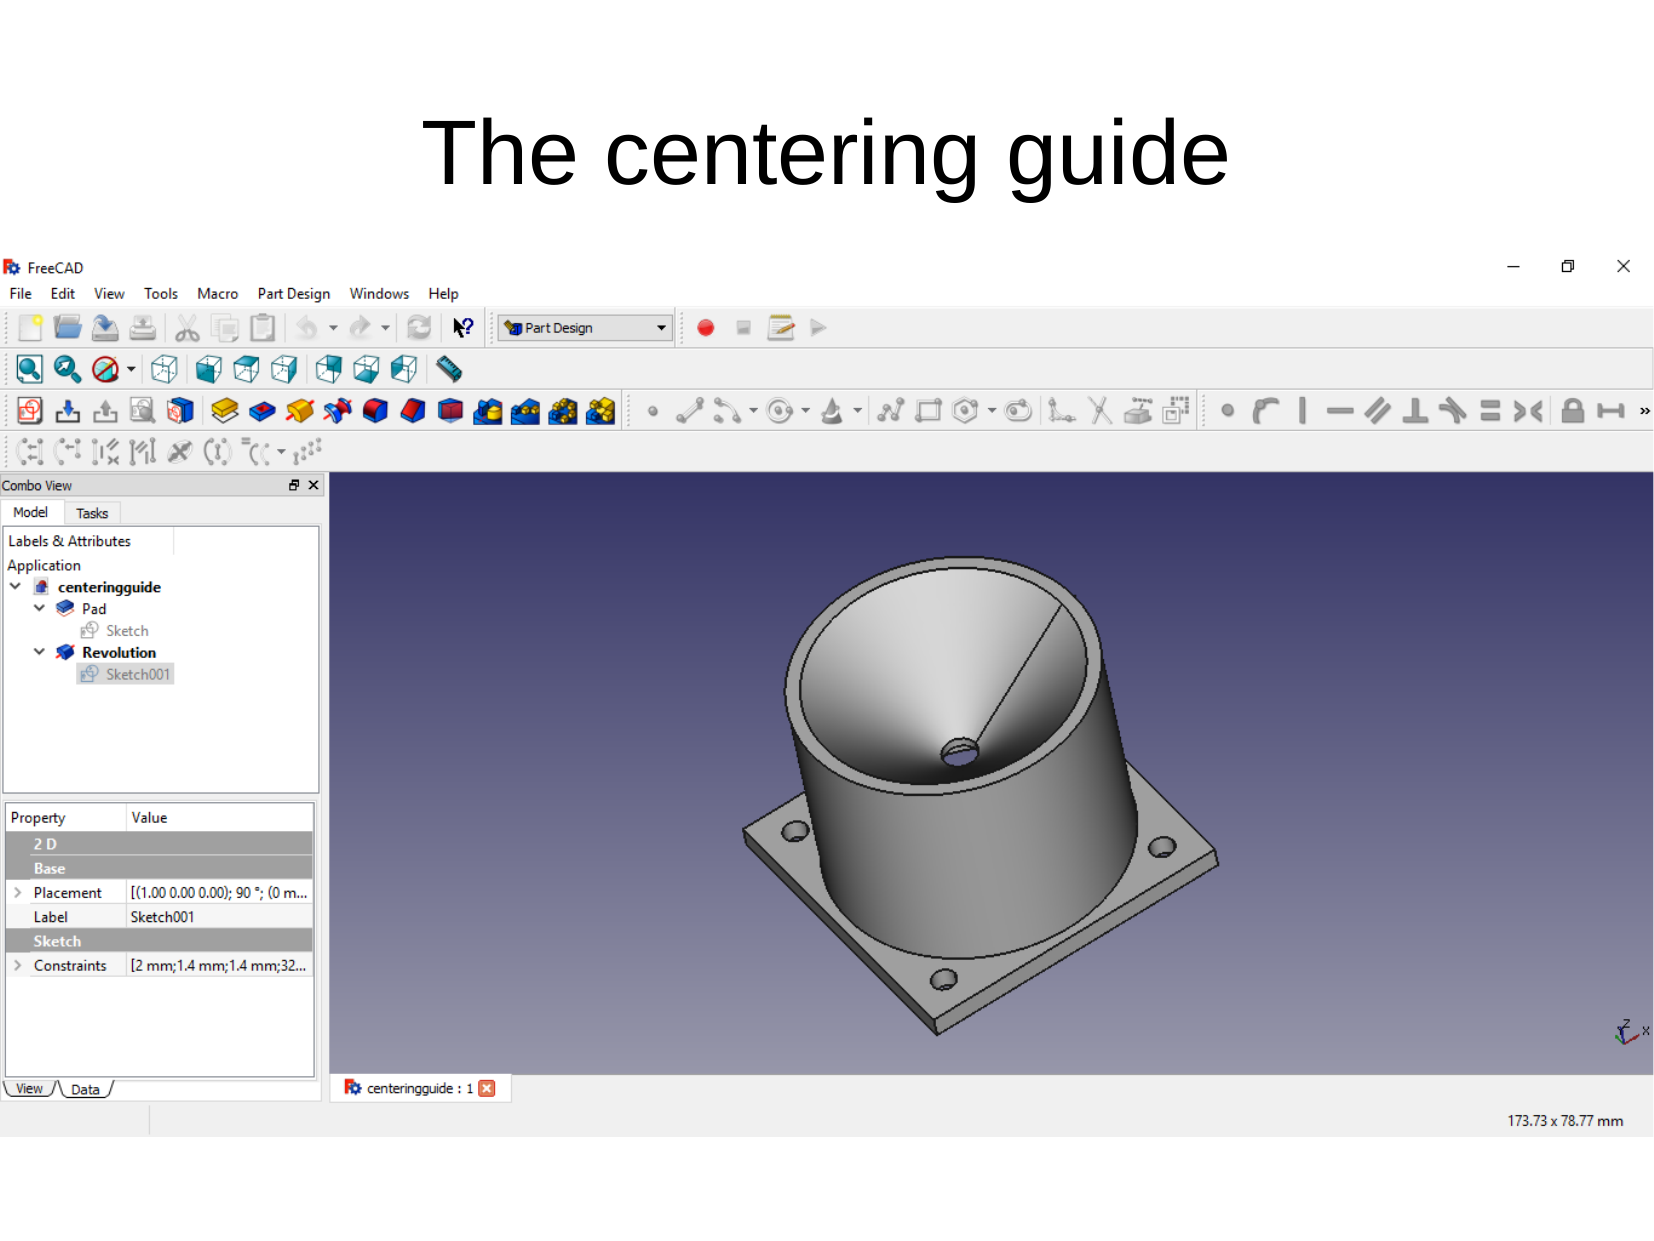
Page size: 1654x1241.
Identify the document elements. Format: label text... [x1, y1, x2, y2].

picture [0, 254, 1654, 1137]
title The centering guide [82, 49, 1571, 254]
